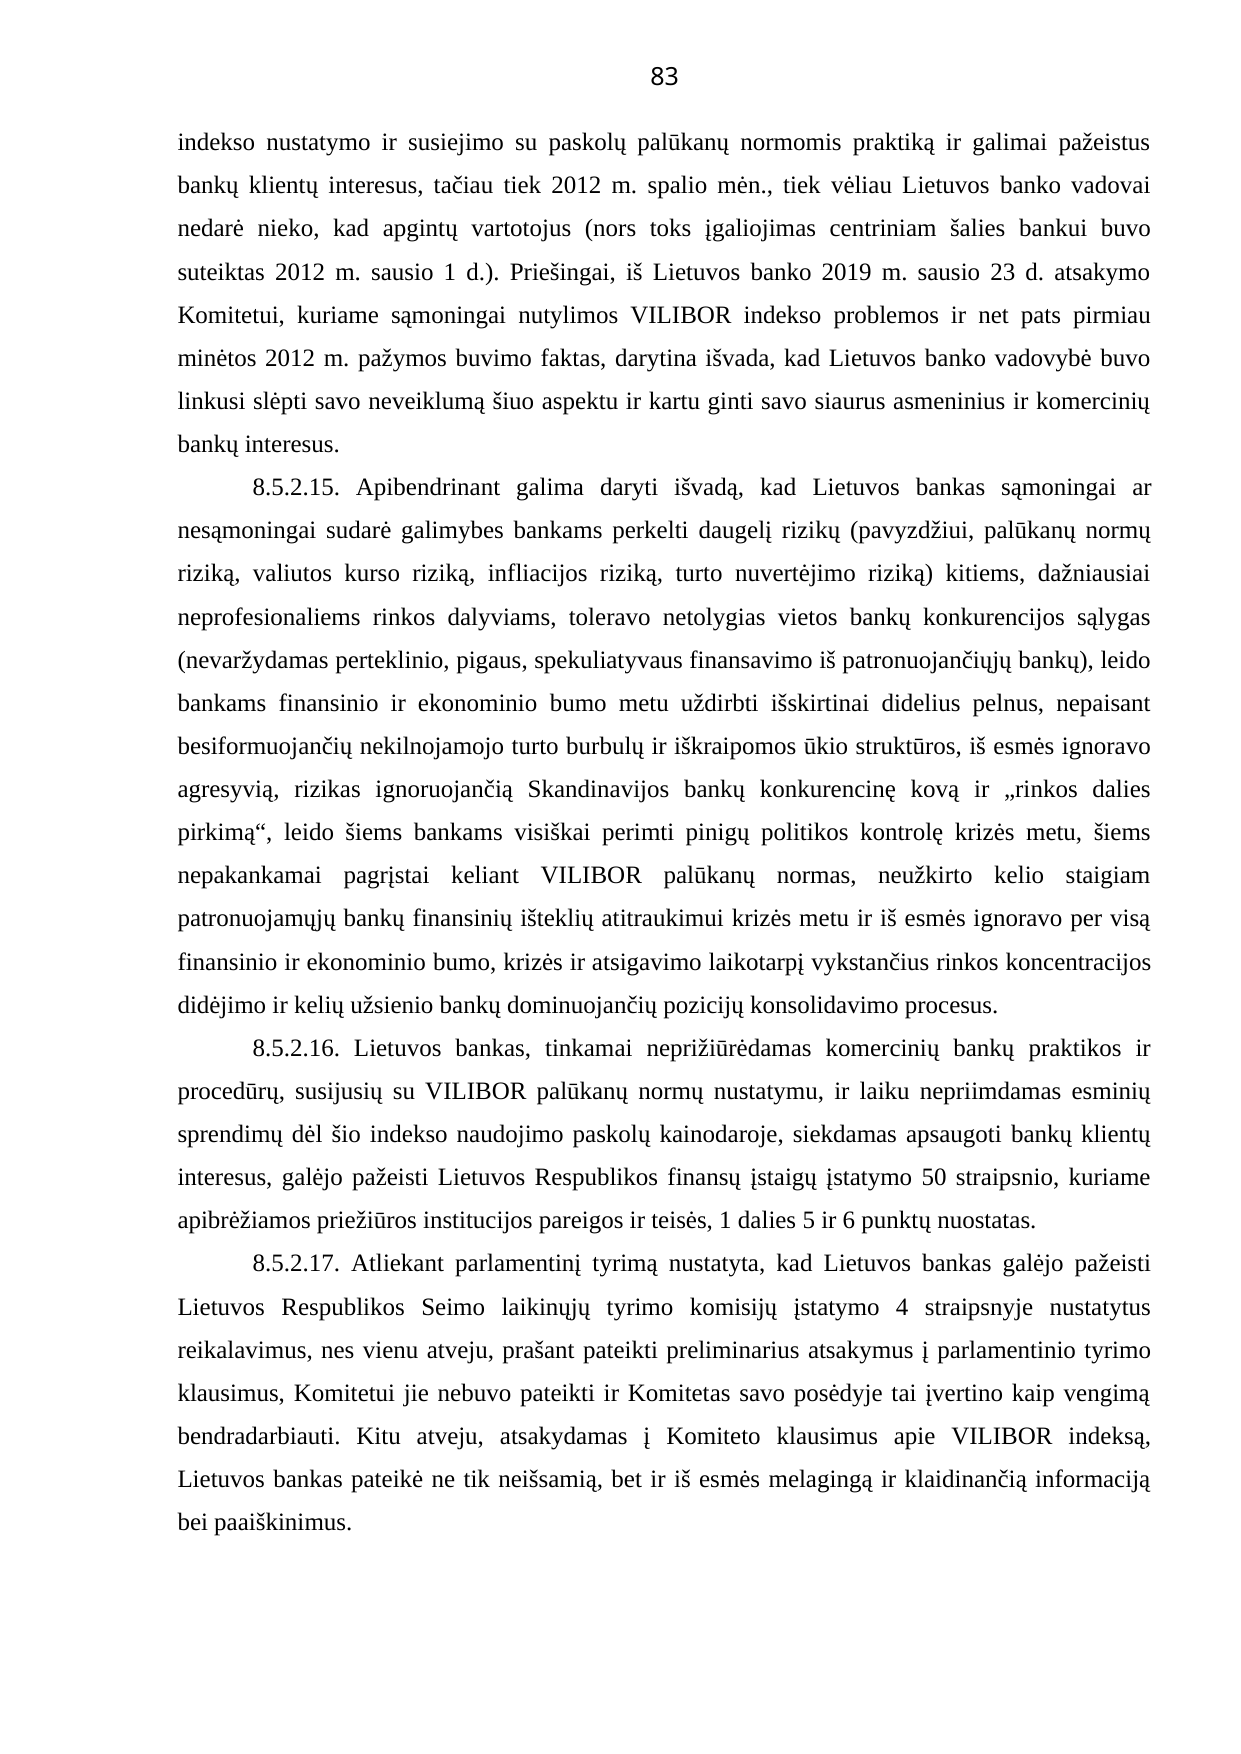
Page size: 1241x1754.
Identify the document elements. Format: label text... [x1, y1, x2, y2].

text indekso nustatymo ir susiejimo su paskolų palūkanų normomis praktiką ir galimai pažeistus bankų klientų interesus, tačiau tiek 2012 m. spalio mėn., tiek vėliau Lietuvos banko vadovai nedarė nieko, kad apgintų vartotojus (nors toks įgaliojimas centriniam šalies bankui buvo suteiktas 2012 m. sausio 1 d.). Priešingai, iš Lietuvos banko 2019 m. sausio 23 d. atsakymo Komitetui, kuriame sąmoningai nutylimos VILIBOR indekso problemos ir net pats pirmiau minėtos 2012 m. pažymos buvimo faktas, darytina išvada, kad Lietuvos banko vadovybė buvo linkusi slėpti savo neveiklumą šiuo aspektu ir kartu ginti savo siaurus asmeninius ir komercinių bankų interesus. [177, 127, 1152, 458]
text 8.5.2.16. Lietuvos bankas, tinkamai neprižiūrėdamas komercinių bankų praktikos ir procedūrų, susijusių su VILIBOR palūkanų normų nustatymu, ir laiku nepriimdamas esminių sprendimų dėl šio indekso naudojimo paskolų kainodaroje, siekdamas apsaugoti bankų klientų interesus, galėjo pažeisti Lietuvos Respublikos finansų įstaigų įstatymo 50 straipsnio, kuriame apibrėžiamos priežiūros institucijos pareigos ir teisės, 1 dalies 5 ir 6 punktų nuostatas. [177, 1033, 1152, 1234]
text 8.5.2.17. Atliekant parlamentinį tyrimą nustatyta, kad Lietuvos bankas galėjo pažeisti Lietuvos Respublikos Seimo laikinųjų tyrimo komisijų įstatymo 4 straipsnyje nustatytus reikalavimus, nes vienu atveju, prašant pateikti preliminarius atsakymus į parlamentinio tyrimo klausimus, Komitetui jie nebuvo pateikti ir Komitetas savo posėdyje tai įvertino kaip vengimą bendradarbiauti. Kitu atveju, atsakydamas į Komiteto klausimus apie VILIBOR indeksą, Lietuvos bankas pateikė ne tik neišsamią, bet ir iš esmės melagingą ir klaidinančią informaciją bei paaiškinimus. [177, 1248, 1152, 1536]
text 8.5.2.15. Apibendrinant galima daryti išvadą, kad Lietuvos bankas sąmoningai ar nesąmoningai sudarė galimybes bankams perkelti daugelį rizikų (pavyzdžiui, palūkanų normų riziką, valiutos kurso riziką, infliacijos riziką, turto nuvertėjimo riziką) kitiems, dažniausiai neprofesionaliems rinkos dalyviams, toleravo netolygias vietos bankų konkurencijos sąlygas (nevaržydamas perteklinio, pigaus, spekuliatyvaus finansavimo iš patronuojančiųjų bankų), leido bankams finansinio ir ekonominio bumo metu uždirbti išskirtinai didelius pelnus, nepaisant besiformuojančių nekilnojamojo turto burbulų ir iškraipomos ūkio struktūros, iš esmės ignoravo agresyvią, rizikas ignoruojančią Skandinavijos bankų konkurencinę kovą ir „rinkos dalies pirkimą“, leido šiems bankams visiškai perimti pinigų politikos kontrolę krizės metu, šiems nepakankamai pagrįstai keliant VILIBOR palūkanų normas, neužkirto kelio staigiam patronuojamųjų bankų finansinių išteklių atitraukimui krizės metu ir iš esmės ignoravo per visą finansinio ir ekonominio bumo, krizės ir atsigavimo laikotarpį vykstančius rinkos koncentracijos didėjimo ir kelių užsienio bankų dominuojančių pozicijų konsolidavimo procesus. [177, 472, 1152, 1018]
